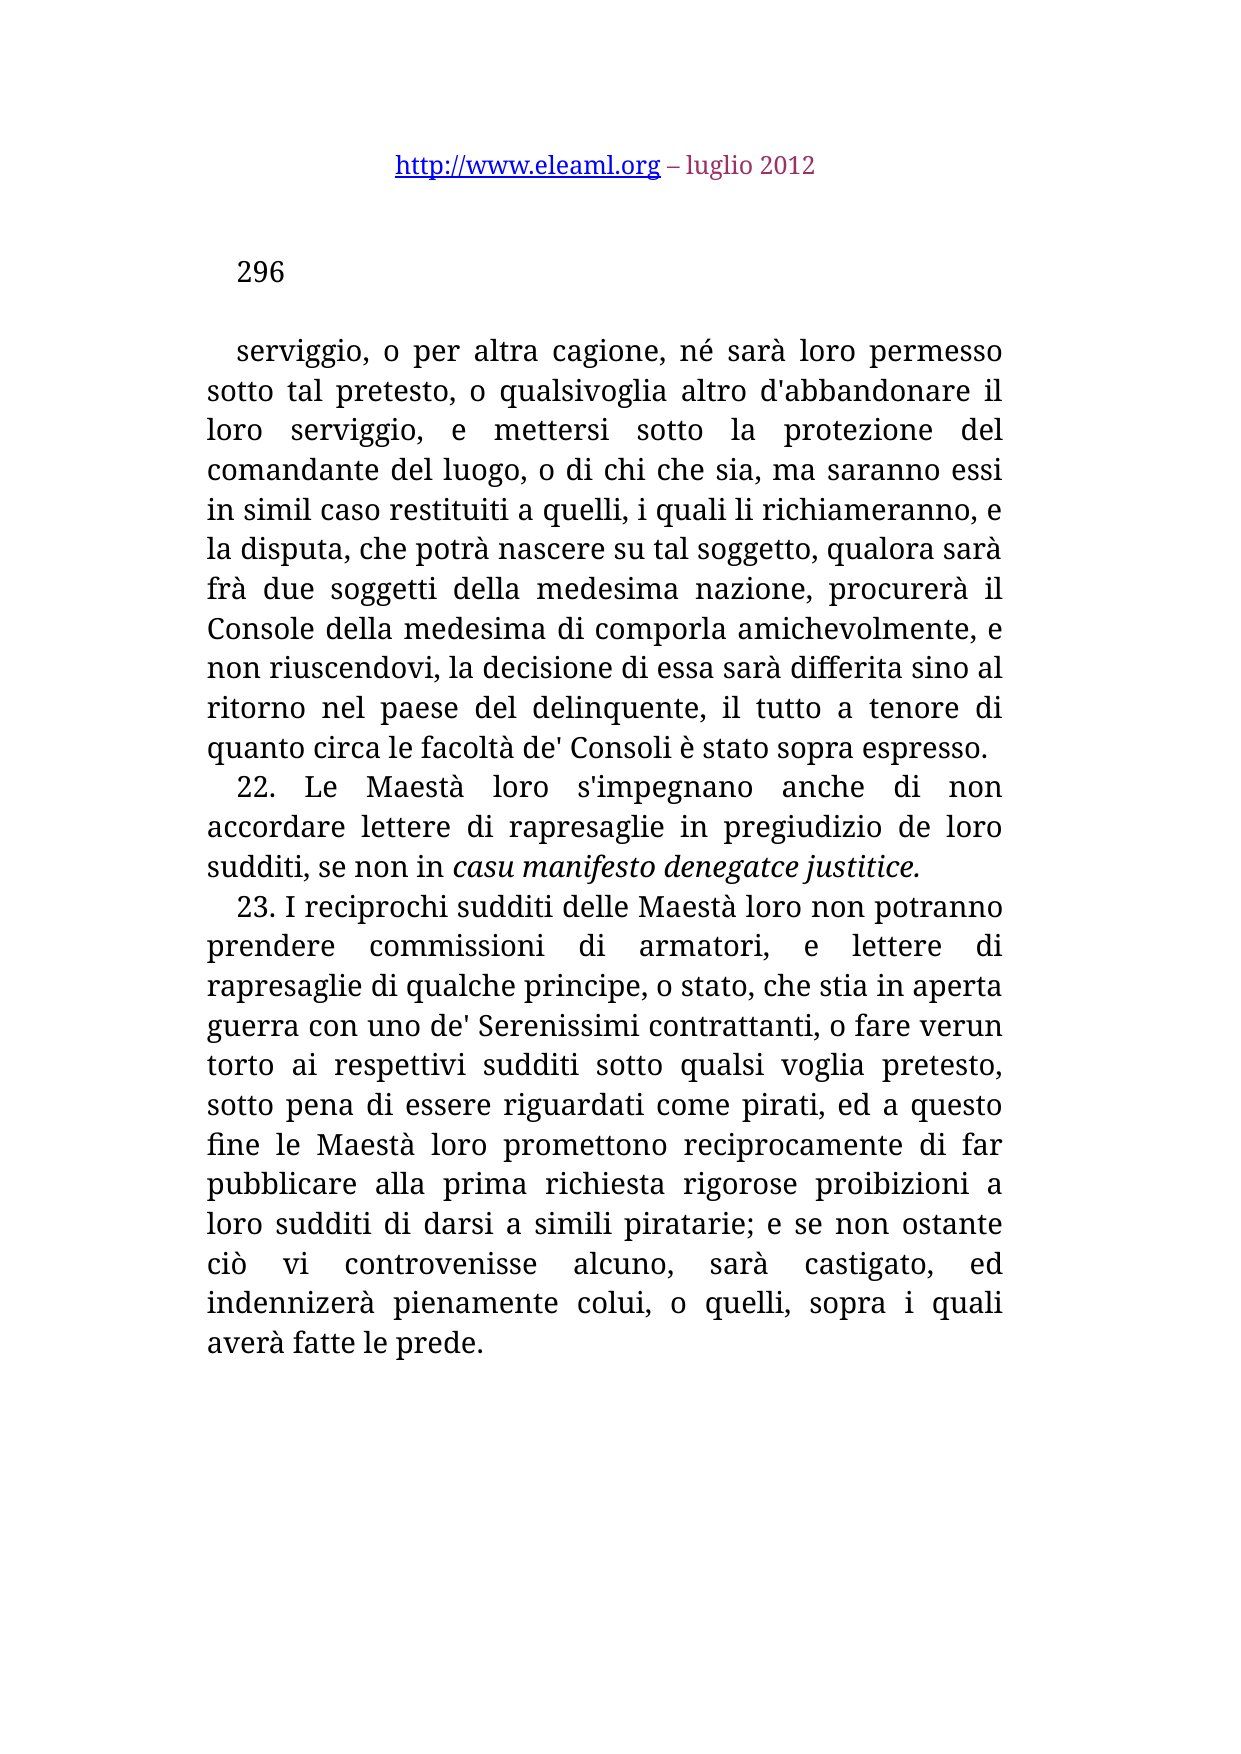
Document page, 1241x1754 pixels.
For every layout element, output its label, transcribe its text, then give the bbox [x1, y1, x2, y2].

text 23. I reciprochi sudditi delle Maestà loro non potranno prendere commissioni di armatori, e lettere di rapresaglie di qualche principe, o stato, che stia in aperta guerra con uno de' Serenissimi contrattanti, o fare verun torto ai respettivi sudditi sotto qualsi voglia pretesto, sotto pena di essere riguardati come pirati, ed a questo fine le Maestà loro promettono reciprocamente di far pubblicare alla prima richiesta rigorose proibizioni a loro sudditi di darsi a simili piratarie; e se non ostante ciò vi controvenisse alcuno, sarà castigato, ed indennizerà pienamente colui, o quelli, sopra i quali averà fatte le prede. [207, 886, 1004, 1362]
text serviggio, o per altra cagione, né sarà loro permesso sotto tal pretesto, o qualsivoglia altro d'abbandonare il loro serviggio, e mettersi sotto la protezione del comandante del luogo, o di chi che sia, ma saranno essi in simil caso restituiti a quelli, i quali li richiameranno, e la disputa, che potrà nascere su tal soggetto, qualora sarà frà due soggetti della medesima nazione, procurerà il Console della medesima di comporla amichevolmente, e non riuscendovi, la decisione di essa sarà differita sino al ritorno nel paese del delinquente, il tutto a tenore di quanto circa le facoltà de' Consoli è stato sopra espresso. [207, 330, 1004, 767]
text 22. Le Maestà loro s'impegnano anche di non accordare lettere di rapresaglie in pregiudizio de loro sudditi, se non in casu manifesto denegatce justitice. [207, 767, 1004, 886]
text 296 [207, 251, 1004, 291]
